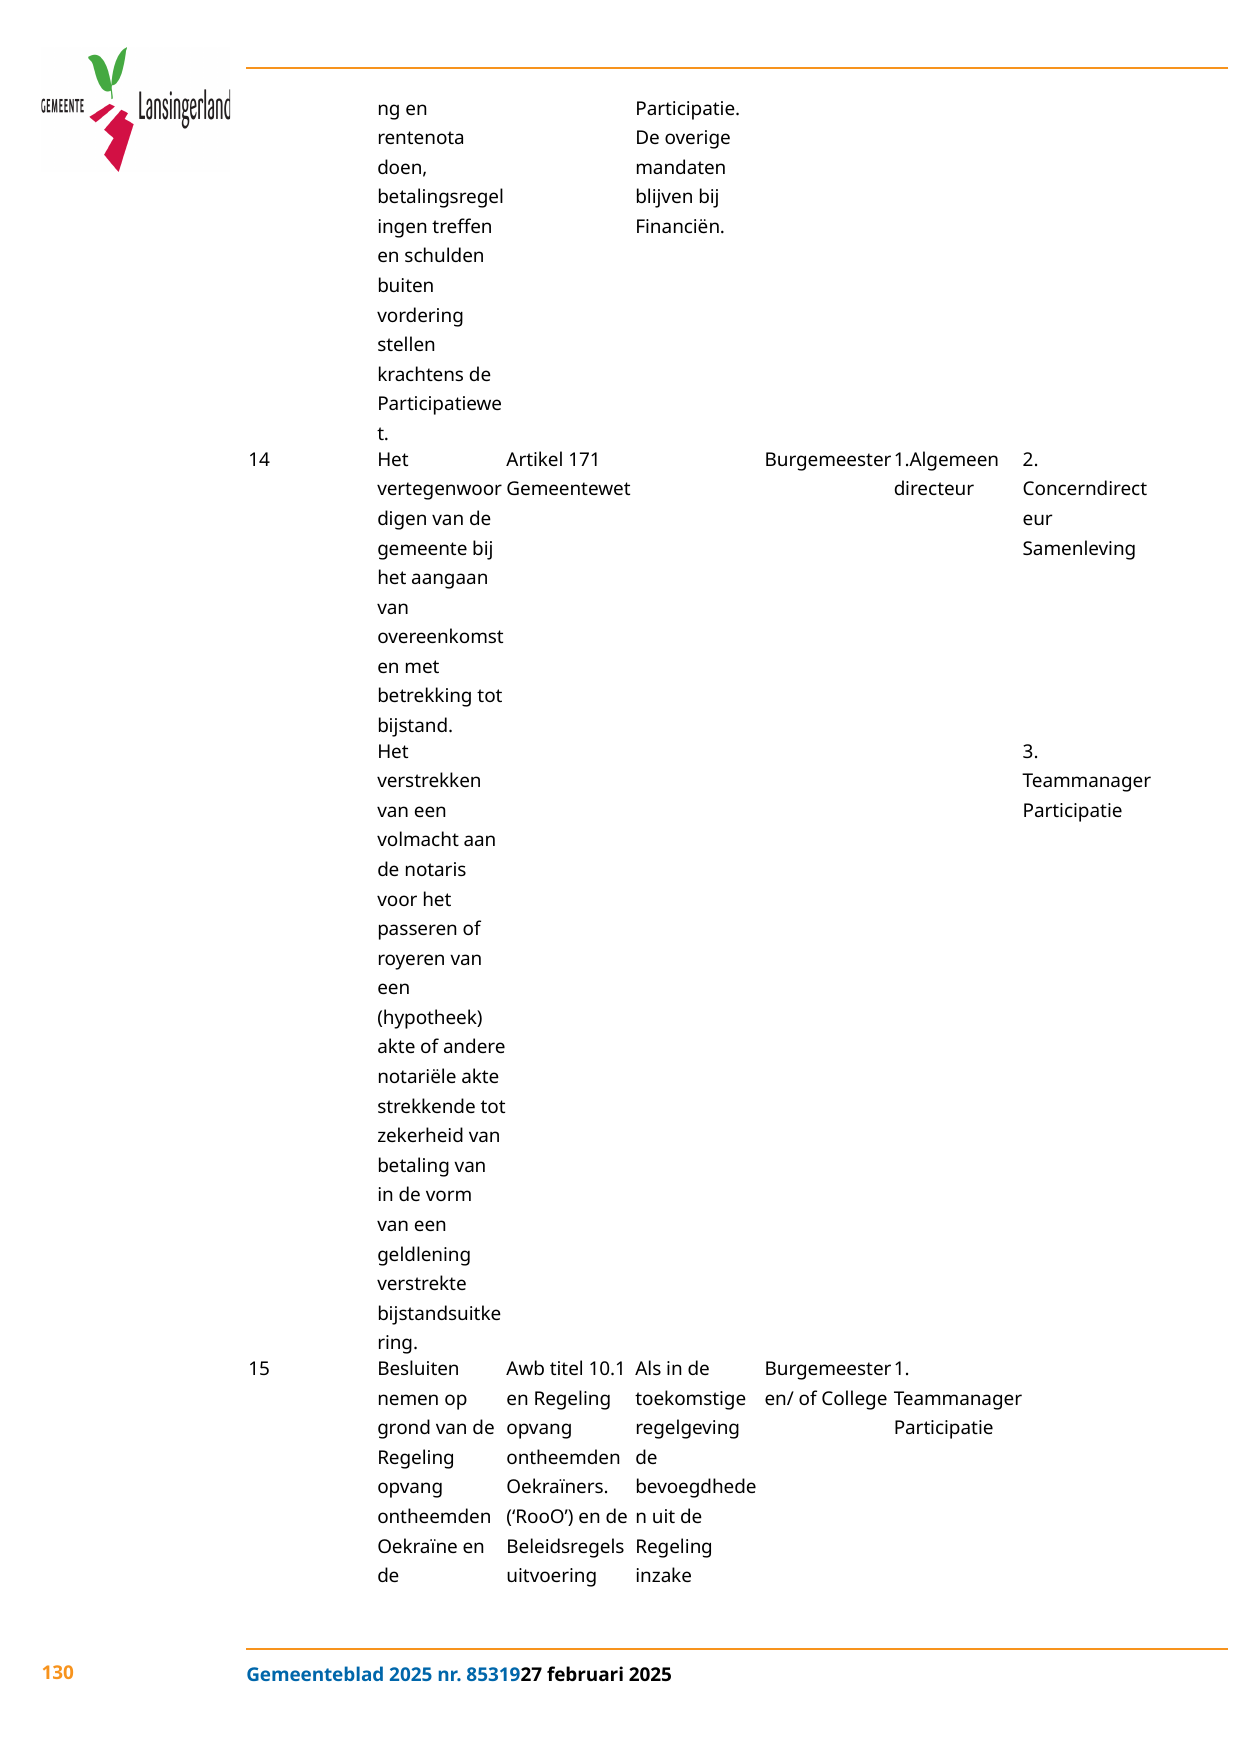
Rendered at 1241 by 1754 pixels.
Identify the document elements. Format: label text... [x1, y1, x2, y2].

table_cell Participatie. De overige mandaten blijven bij Financiën. [635, 95, 764, 446]
table_cell [248, 95, 377, 446]
table_cell 14 [248, 446, 377, 1355]
table_cell 1.Algemeen directeur [894, 446, 1022, 1355]
table_cell [635, 446, 764, 1355]
table_cell [1023, 95, 1152, 446]
table_cell 2. Concerndirecteur Samenleving [1023, 446, 1152, 738]
table_cell Besluiten nemen op grond van de Regeling opvang ontheemden Oekraïne en de [377, 1355, 506, 1588]
table_cell Als in de toekomstige regelgeving de bevoegdheden uit de Regeling inzake [635, 1355, 764, 1588]
table_cell 15 [248, 1355, 377, 1588]
table_cell Burgemeester [764, 446, 893, 1355]
table_cell 3. Teammanager Participatie [1023, 738, 1152, 1355]
table_cell Burgemeester en/ of College [764, 1355, 893, 1588]
table_cell 1. Teammanager Participatie [894, 1355, 1022, 1588]
table_cell [764, 95, 893, 446]
table_cell Awb titel 10.1 en Regeling opvang ontheemden Oekraïners. (‘RooO’) en de Beleidsregels uitvoering [506, 1355, 635, 1588]
table_cell Artikel 171 Gemeentewet [506, 446, 635, 1355]
table_cell ng en rentenota doen, betalingsregelingen treffen en schulden buiten vordering stellen krachtens de Participatiewet. [377, 95, 506, 446]
table_cell Het vertegenwoordigen van de gemeente bij het aangaan van overeenkomsten met betrekking tot bijstand. [377, 446, 506, 738]
table_cell Het verstrekken van een volmacht aan de notaris voor het passeren of royeren van een (hypotheek) akte of andere notariële akte strekkende tot zekerheid van betaling van in de vorm van een geldlening verstrekte bijstandsuitkering. [377, 738, 506, 1355]
table_cell [506, 95, 635, 446]
table_cell [894, 95, 1022, 446]
table_cell [1023, 1355, 1152, 1588]
picture [41, 47, 231, 172]
